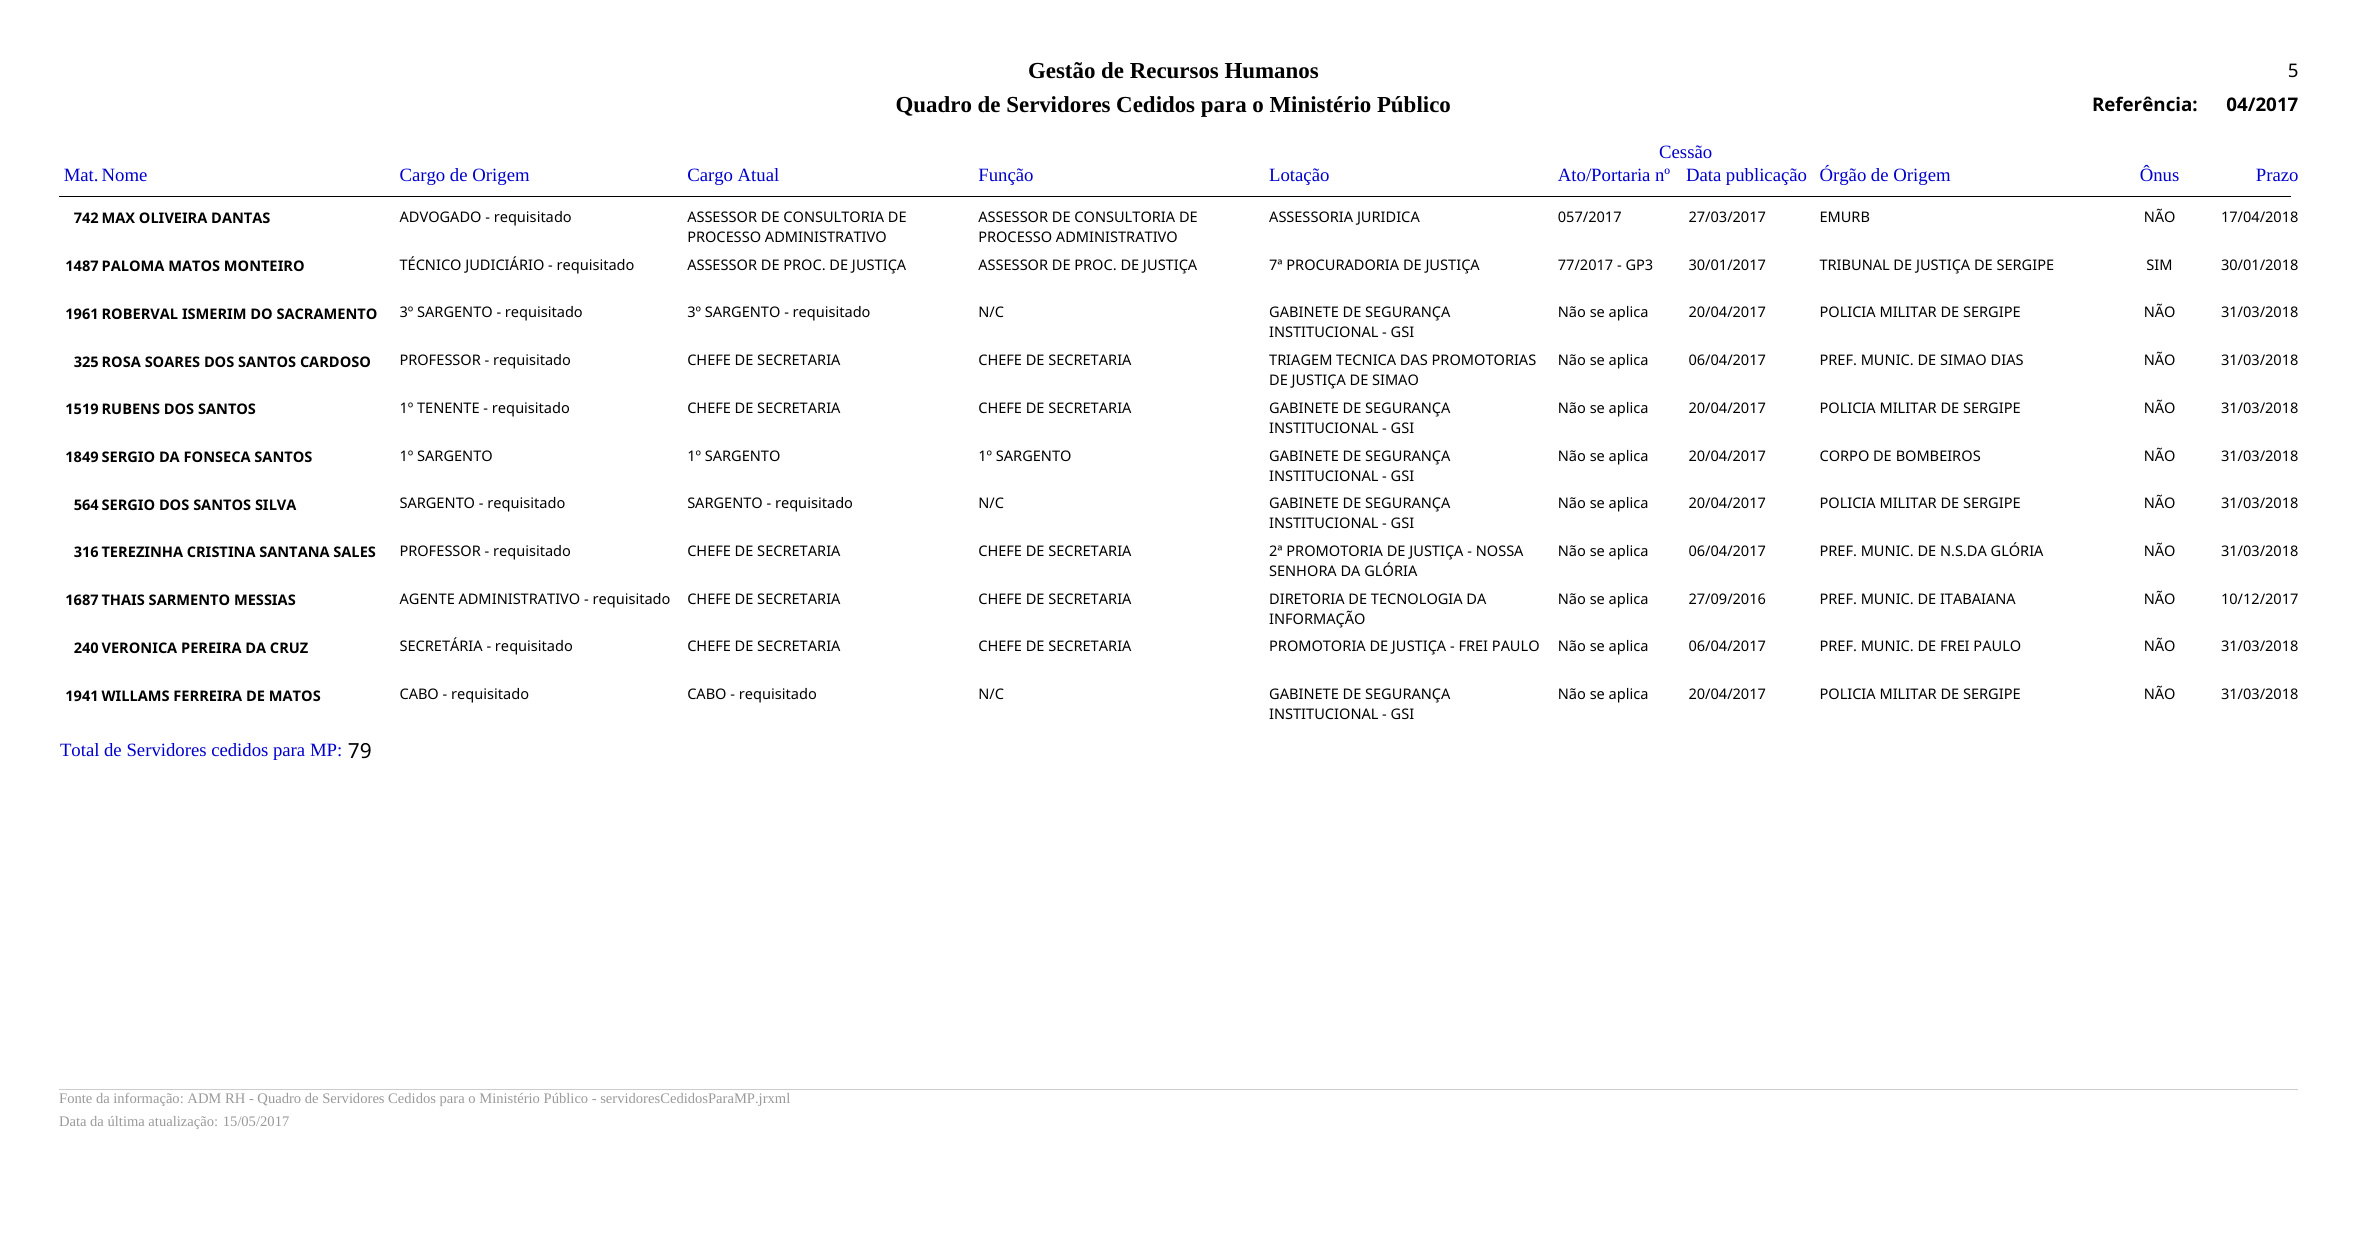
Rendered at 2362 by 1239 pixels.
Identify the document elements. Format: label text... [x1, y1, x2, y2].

table_header PREF. MUNIC. DE N.S.DA GLÓRIA [1819, 541, 2119, 587]
table_cell [2298, 685, 2361, 708]
table_cell [1552, 590, 1558, 612]
table_header NÃO [2119, 398, 2200, 422]
table_header N/C [978, 684, 1261, 730]
table_cell Fonte da informação: ADM RH - Quadro de Servidores Cedidos para o Ministério Público - servidoresCedidosParaMP.jrxml [59, 1090, 2298, 1113]
table_cell [1813, 256, 1819, 278]
table_header 2ª PROMOTORIA DE JUSTIÇA - NOSSA SENHORA DA GLÓRIA [1269, 541, 1552, 587]
table_cell [1552, 474, 1558, 490]
table_cell Data da última atualização: [59, 1113, 223, 1137]
table_cell [1552, 331, 1558, 347]
table_header GABINETE DE SEGURANÇA INSTITUCIONAL - GSI [1269, 493, 1552, 539]
table_cell [681, 351, 687, 374]
table_cell [399, 255, 681, 301]
table_header NÃO [2119, 541, 2200, 565]
table_cell [1819, 350, 2119, 396]
table_header 20/04/2017 [1688, 302, 1813, 326]
table_cell [12, 398, 98, 444]
table_header GABINETE DE SEGURANÇA INSTITUCIONAL - GSI [1269, 302, 1552, 349]
table_header Não se aplica [1558, 589, 1683, 616]
table_cell [1684, 474, 1688, 490]
table_header CHEFE DE SECRETARIA [978, 350, 1261, 396]
table_cell [1552, 521, 1558, 538]
table_header 30/01/2018 [2200, 255, 2298, 283]
table_cell [1269, 350, 1552, 396]
table_cell 15/05/2017 [223, 1113, 377, 1137]
table_cell [970, 638, 978, 660]
table_cell [101, 302, 393, 348]
table_cell [970, 351, 978, 374]
table_cell [1819, 302, 2119, 348]
table_cell [970, 235, 978, 252]
table_cell [0, 739, 15, 766]
table_cell THAIS SARMENTO MESSIAS [101, 590, 393, 635]
table_cell [2298, 1089, 2361, 1113]
table_header [0, 0, 2361, 57]
table_cell 325 [12, 351, 98, 380]
table_cell [393, 164, 399, 193]
table_cell [393, 331, 399, 347]
table_header 77/2017 - GP3 [1558, 255, 1683, 282]
table_cell [681, 685, 687, 708]
table_header SARGENTO - requisitado [687, 493, 970, 539]
table_cell [1261, 256, 1269, 278]
table_cell [978, 350, 1261, 396]
table_cell [1269, 302, 1552, 348]
table_cell [681, 208, 687, 231]
table_cell [2200, 398, 2298, 444]
table_cell [681, 617, 687, 633]
table_header NÃO [2119, 207, 2200, 231]
table_cell [687, 398, 970, 444]
table_cell [1684, 399, 1688, 422]
table_cell Nome [101, 164, 393, 193]
table_cell [970, 474, 978, 490]
table_cell 1941 [12, 685, 98, 714]
table_cell [2119, 207, 2200, 253]
table_cell [2298, 164, 2361, 193]
table_cell [2298, 235, 2361, 252]
table_cell [1261, 447, 1269, 469]
table_cell [1688, 469, 1813, 492]
table_cell [1552, 617, 1558, 633]
table_cell [2119, 398, 2200, 444]
table_header 30/01/2017 [1688, 255, 1813, 278]
table_cell [0, 125, 2361, 141]
table_cell [2119, 255, 2200, 301]
table_cell [0, 447, 12, 469]
table_cell [1684, 351, 1688, 374]
table_header Não se aplica [1558, 493, 1683, 520]
table_cell [1684, 256, 1688, 278]
table_cell [0, 474, 12, 490]
table_cell [0, 378, 12, 395]
table_cell [1552, 164, 1558, 193]
table_cell [2200, 207, 2298, 253]
table_cell [12, 302, 98, 348]
table_cell [681, 712, 687, 729]
table_cell [1813, 495, 1819, 517]
table_header 31/03/2018 [2200, 445, 2298, 474]
table_cell [12, 714, 98, 730]
table_header TÉCNICO JUDICIÁRIO - requisitado [399, 255, 681, 301]
table_cell [681, 256, 687, 278]
table_cell [970, 542, 978, 565]
table_cell Cargo Atual [687, 164, 970, 193]
table_cell [1558, 663, 1683, 682]
table_cell [2298, 542, 2361, 565]
table_header TRIAGEM TECNICA DAS PROMOTORIAS DE JUSTIÇA DE SIMAO [1269, 350, 1552, 396]
table_cell [1261, 164, 1269, 193]
table_cell WILLAMS FERREIRA DE MATOS [101, 685, 393, 730]
table_cell [1558, 616, 1683, 635]
table_header CHEFE DE SECRETARIA [687, 398, 970, 444]
table_header GABINETE DE SEGURANÇA INSTITUCIONAL - GSI [1269, 684, 1552, 730]
table_header 27/09/2016 [1688, 589, 1813, 612]
table_cell [2298, 283, 2361, 299]
table_cell [2119, 612, 2200, 635]
table_cell [0, 399, 12, 422]
table_cell [2200, 474, 2298, 492]
table_cell [1552, 712, 1558, 729]
table_cell [1552, 256, 1558, 278]
table_header EMURB [1819, 207, 2119, 253]
table_cell PALOMA MATOS MONTEIRO [101, 256, 393, 301]
table_cell [2298, 712, 2361, 729]
table_cell [1813, 569, 1819, 586]
table_cell [1261, 208, 1269, 231]
table_cell [1684, 638, 1688, 660]
table_cell [1552, 351, 1558, 374]
table_cell [1558, 302, 1683, 348]
table_cell Data publicação [1686, 164, 1811, 193]
table_cell [399, 398, 681, 444]
table_cell [1261, 399, 1269, 422]
table_cell [0, 665, 12, 681]
table_cell [687, 207, 970, 253]
table_cell [342, 739, 348, 766]
table_header ASSESSOR DE PROC. DE JUSTIÇA [978, 255, 1261, 301]
table_cell [1552, 665, 1558, 681]
table_header 31/03/2018 [2200, 350, 2298, 378]
table_header 1º SARGENTO [399, 445, 681, 492]
table_cell [12, 475, 98, 492]
table_header Não se aplica [1558, 445, 1683, 472]
table_cell [1552, 569, 1558, 586]
table_cell [970, 447, 978, 469]
table_cell [1688, 612, 1813, 635]
table_cell [1552, 235, 1558, 252]
table_cell [1261, 331, 1269, 347]
table_cell [1684, 426, 1688, 442]
table_header Não se aplica [1558, 636, 1683, 663]
table_cell [393, 447, 399, 469]
table_cell [0, 617, 12, 633]
table_header CHEFE DE SECRETARIA [978, 541, 1261, 587]
table_cell [1813, 378, 1819, 395]
table_cell [101, 255, 393, 301]
table_cell 1687 [12, 590, 98, 618]
table_cell [1688, 708, 1813, 730]
table_cell [1813, 399, 1819, 422]
table_cell [393, 685, 399, 708]
table_cell [681, 378, 687, 395]
table_cell [1684, 208, 1688, 231]
table_cell [0, 208, 12, 231]
table_cell [2298, 304, 2361, 326]
table_header NÃO [2119, 493, 2200, 517]
table_cell [970, 495, 978, 517]
table_cell [970, 208, 978, 231]
table_cell [1813, 542, 1819, 565]
table_cell [2200, 712, 2298, 730]
table_cell [2298, 521, 2361, 538]
table_header Não se aplica [1558, 398, 1683, 425]
table_cell [393, 638, 399, 660]
table_header ASSESSOR DE CONSULTORIA DE PROCESSO ADMINISTRATIVO [978, 207, 1261, 253]
table_cell 5 [2143, 57, 2298, 84]
table_header ASSESSOR DE PROC. DE JUSTIÇA [687, 255, 970, 301]
table_header CHEFE DE SECRETARIA [687, 589, 970, 635]
table_cell [970, 426, 978, 442]
table_cell [1684, 378, 1688, 395]
table_cell [12, 207, 98, 253]
table_cell [1261, 569, 1269, 586]
table_cell [2119, 660, 2200, 682]
table_cell [970, 164, 978, 193]
table_cell 742 [12, 208, 98, 237]
table_header Não se aplica [1558, 684, 1683, 711]
table_cell [1813, 590, 1819, 612]
table_cell [2298, 617, 2361, 633]
table_cell [1813, 447, 1819, 469]
table_cell [0, 57, 345, 84]
table_cell 1519 [12, 399, 98, 428]
table_cell [2298, 256, 2361, 278]
table_cell [393, 474, 399, 490]
table_cell [681, 521, 687, 538]
table_header CORPO DE BOMBEIROS [1819, 445, 2119, 492]
table_cell [1684, 283, 1688, 299]
table_cell [1552, 208, 1558, 231]
table_cell 316 [12, 542, 98, 571]
table_cell [1811, 164, 1819, 193]
table_cell [393, 283, 399, 299]
table_header NÃO [2119, 636, 2200, 660]
table_header 1º SARGENTO [978, 445, 1261, 492]
table_cell Cargo de Origem [399, 164, 681, 193]
table_cell [970, 617, 978, 633]
table_cell [1684, 447, 1688, 469]
table_cell [393, 208, 399, 231]
table_cell [1261, 665, 1269, 681]
table_cell 1487 [12, 256, 98, 284]
table_header 31/03/2018 [2200, 541, 2298, 569]
table_cell [1552, 638, 1558, 660]
table_cell [1261, 378, 1269, 395]
table_cell [1558, 711, 1683, 730]
table_cell [101, 207, 393, 253]
table_cell [681, 590, 687, 612]
table_cell [2298, 331, 2361, 347]
table_cell [393, 351, 399, 374]
table_header GABINETE DE SEGURANÇA INSTITUCIONAL - GSI [1269, 398, 1552, 444]
table_cell [681, 542, 687, 565]
table_cell [2119, 469, 2200, 492]
table_header PROFESSOR - requisitado [399, 541, 681, 587]
table_cell [1813, 617, 1819, 633]
table_cell [499, 739, 2361, 766]
table_cell [1684, 685, 1688, 708]
table_header 31/03/2018 [2200, 398, 2298, 426]
table_header 1º TENENTE - requisitado [399, 398, 681, 444]
table_cell [0, 91, 345, 124]
table_cell [2200, 522, 2298, 539]
table_cell [0, 542, 12, 565]
table_cell [0, 283, 12, 299]
table_cell 240 [12, 638, 98, 666]
table_header CHEFE DE SECRETARIA [978, 589, 1261, 635]
table_cell [1688, 660, 1813, 682]
table_cell [2298, 91, 2361, 124]
table_cell Referência: [2004, 91, 2197, 124]
table_cell [2298, 474, 2361, 490]
table_cell [1684, 665, 1688, 681]
table_cell [681, 304, 687, 326]
table_cell [393, 542, 399, 565]
table_cell [1261, 283, 1269, 299]
table_cell [970, 283, 978, 299]
table_header 06/04/2017 [1688, 636, 1813, 660]
table_cell [0, 521, 12, 538]
table_header 06/04/2017 [1688, 350, 1813, 374]
table_header CHEFE DE SECRETARIA [687, 541, 970, 587]
table_cell Total de Servidores cedidos para MP: [15, 739, 342, 769]
table_header POLICIA MILITAR DE SERGIPE [1819, 302, 2119, 349]
table_cell [0, 1089, 59, 1113]
table_cell [1819, 207, 2119, 253]
table_cell [1819, 255, 2119, 301]
table_cell [12, 571, 98, 587]
table_header NÃO [2119, 684, 2200, 708]
table_cell [2200, 302, 2298, 348]
table_cell [393, 712, 399, 729]
table_header N/C [978, 302, 1261, 349]
table_header ADVOGADO - requisitado [399, 207, 681, 253]
table_cell [399, 302, 681, 348]
table_header CHEFE DE SECRETARIA [687, 636, 970, 683]
table_cell [1269, 207, 1552, 253]
table_cell [0, 730, 2361, 736]
table_cell [393, 426, 399, 442]
table_cell [1558, 520, 1683, 539]
table_cell [970, 399, 978, 422]
table_cell [681, 164, 687, 193]
table_header Não se aplica [1558, 302, 1683, 329]
table_cell [0, 198, 2361, 207]
table_cell [1688, 207, 1813, 253]
table_cell [978, 207, 1261, 253]
table_cell Ônus [2119, 164, 2200, 193]
table_cell [393, 235, 399, 252]
table_cell [0, 235, 12, 252]
table_cell [1688, 350, 1813, 396]
table_cell [1819, 398, 2119, 444]
table_cell Cessão [1555, 141, 1816, 163]
table_cell [2298, 426, 2361, 442]
table_cell [1684, 590, 1688, 612]
table_header 10/12/2017 [2200, 589, 2298, 617]
table_header 31/03/2018 [2200, 684, 2298, 712]
table_cell [2298, 665, 2361, 681]
table_cell [393, 256, 399, 278]
table_cell [0, 304, 12, 326]
table_cell [1261, 495, 1269, 517]
table_header Não se aplica [1558, 541, 1683, 568]
table_cell [1813, 665, 1819, 681]
table_cell [0, 569, 12, 586]
table_cell [681, 569, 687, 586]
table_cell [0, 769, 2361, 1089]
table_cell RUBENS DOS SANTOS [101, 399, 393, 444]
table_cell [1261, 712, 1269, 729]
table_cell [1813, 712, 1819, 729]
table_header NÃO [2119, 589, 2200, 612]
table_cell [1552, 304, 1558, 326]
table_header 057/2017 [1558, 207, 1683, 234]
table_cell [2119, 565, 2200, 587]
table_cell [1688, 517, 1813, 539]
table_cell [1552, 378, 1558, 395]
table_cell [1552, 426, 1558, 442]
table_cell [1813, 521, 1819, 538]
table_cell [1261, 521, 1269, 538]
table_cell [1558, 255, 1683, 301]
table_cell MAX OLIVEIRA DANTAS [101, 208, 393, 253]
table_header ASSESSORIA JURIDICA [1269, 207, 1552, 253]
table_cell [393, 304, 399, 326]
table_cell [393, 521, 399, 538]
table_cell [377, 1113, 2361, 1137]
table_cell [1261, 474, 1269, 490]
table_cell [12, 255, 98, 301]
table_cell [681, 399, 687, 422]
table_header GABINETE DE SEGURANÇA INSTITUCIONAL - GSI [1269, 445, 1552, 492]
table_header 20/04/2017 [1688, 684, 1813, 708]
table_cell [1813, 208, 1819, 231]
table_cell [970, 304, 978, 326]
table_cell [1813, 426, 1819, 442]
table_header AGENTE ADMINISTRATIVO - requisitado [399, 589, 681, 635]
table_cell [687, 302, 970, 348]
table_cell [1813, 351, 1819, 374]
table_cell [1552, 447, 1558, 469]
table_cell [1688, 398, 1813, 444]
table_cell [1558, 398, 1683, 444]
table_header Não se aplica [1558, 350, 1683, 377]
table_cell [2200, 569, 2298, 587]
table_header DIRETORIA DE TECNOLOGIA DA INFORMAÇÃO [1269, 589, 1552, 635]
table_cell [970, 590, 978, 612]
table_header 1º SARGENTO [687, 445, 970, 492]
table_header SARGENTO - requisitado [399, 493, 681, 539]
table_cell [2298, 590, 2361, 612]
table_cell [0, 85, 2361, 91]
table_cell [970, 521, 978, 538]
table_cell [0, 164, 29, 193]
table_header SIM [2119, 255, 2200, 278]
table_cell [2298, 447, 2361, 469]
table_cell [1261, 235, 1269, 252]
table_header 20/04/2017 [1688, 398, 1813, 422]
table_cell [978, 398, 1261, 444]
table_cell [0, 141, 1555, 163]
table_cell Órgão de Origem [1819, 164, 2119, 193]
table_cell [970, 378, 978, 395]
table_cell [1688, 302, 1813, 348]
table_cell [1684, 569, 1688, 586]
table_cell [393, 378, 399, 395]
table_cell [1684, 542, 1688, 565]
table_cell [1684, 235, 1688, 252]
table_cell [1552, 542, 1558, 565]
table_cell [12, 350, 98, 396]
table_cell [1261, 617, 1269, 633]
table_cell [1552, 685, 1558, 708]
table_cell [0, 331, 12, 347]
table_cell [681, 283, 687, 299]
table_header CHEFE DE SECRETARIA [978, 398, 1261, 444]
table_cell [681, 426, 687, 442]
table_cell [1688, 255, 1813, 301]
table_cell [12, 523, 98, 539]
table_cell [2298, 57, 2361, 84]
table_cell [970, 331, 978, 347]
table_cell [1558, 568, 1683, 587]
table_header CHEFE DE SECRETARIA [978, 636, 1261, 683]
table_cell [1269, 398, 1552, 444]
table_cell [0, 1113, 59, 1137]
table_cell Lotação [1269, 164, 1552, 193]
table_header PROMOTORIA DE JUSTIÇA - FREI PAULO [1269, 636, 1552, 683]
table_cell Ato/Portaria nº [1558, 164, 1686, 193]
table_header ASSESSOR DE CONSULTORIA DE PROCESSO ADMINISTRATIVO [687, 207, 970, 253]
table_cell [1688, 565, 1813, 587]
table_cell 1849 [12, 447, 98, 475]
table_cell [978, 255, 1261, 301]
table_cell [1813, 331, 1819, 347]
table_cell [101, 398, 393, 444]
table_header TRIBUNAL DE JUSTIÇA DE SERGIPE [1819, 255, 2119, 301]
table_cell [0, 256, 12, 278]
table_cell [970, 665, 978, 681]
table_cell [1269, 255, 1552, 301]
table_header 27/03/2017 [1688, 207, 1813, 231]
table_cell [393, 495, 399, 517]
table_header SECRETÁRIA - requisitado [399, 636, 681, 683]
table_header CABO - requisitado [399, 684, 681, 730]
table_cell [2298, 351, 2361, 374]
table_cell [1558, 472, 1683, 492]
table_cell [970, 685, 978, 708]
table_cell 04/2017 [2200, 91, 2298, 124]
table_cell [2200, 350, 2298, 396]
table_cell [681, 495, 687, 517]
table_cell [399, 207, 681, 253]
table_cell [1261, 685, 1269, 708]
table_header 3º SARGENTO - requisitado [687, 302, 970, 349]
table_cell [1684, 617, 1688, 633]
table_cell [2119, 517, 2200, 539]
table_header CABO - requisitado [687, 684, 970, 730]
table_cell [2298, 638, 2361, 660]
table_cell [1558, 207, 1683, 253]
table_cell [1552, 399, 1558, 422]
table_header PREF. MUNIC. DE ITABAIANA [1819, 589, 2119, 635]
table_header 06/04/2017 [1688, 541, 1813, 565]
table_cell [399, 350, 681, 396]
table_cell Gestão de Recursos Humanos [345, 57, 2001, 85]
table_header NÃO [2119, 302, 2200, 326]
table_cell [1684, 331, 1688, 347]
table_cell [2298, 208, 2361, 231]
table_cell [1261, 542, 1269, 565]
table_header 31/03/2018 [2200, 493, 2298, 522]
table_cell [12, 666, 98, 682]
table_header 79 [348, 736, 499, 766]
table_header 20/04/2017 [1688, 493, 1813, 517]
table_cell [1261, 638, 1269, 660]
table_cell [681, 474, 687, 490]
table_cell [0, 495, 12, 517]
table_header PROFESSOR - requisitado [399, 350, 681, 396]
table_header NÃO [2119, 350, 2200, 374]
table_cell ROBERVAL ISMERIM DO SACRAMENTO [101, 304, 393, 349]
table_cell [1684, 521, 1688, 538]
table_cell Mat. [29, 164, 98, 193]
table_cell [2119, 708, 2200, 730]
table_cell Prazo [2200, 164, 2298, 193]
table_cell [2200, 255, 2298, 301]
table_cell Quadro de Servidores Cedidos para o Ministério Público [345, 91, 2001, 124]
table_cell [687, 350, 970, 396]
table_cell SERGIO DOS SANTOS SILVA [101, 495, 393, 539]
table_cell [0, 712, 12, 729]
table_cell [681, 331, 687, 347]
table_cell [0, 351, 12, 374]
table_cell SERGIO DA FONSECA SANTOS [101, 447, 393, 492]
table_cell [681, 638, 687, 660]
table_cell 1961 [12, 304, 98, 332]
table_header N/C [978, 493, 1261, 539]
table_cell [0, 685, 12, 708]
table_cell [1684, 495, 1688, 517]
table_header 7ª PROCURADORIA DE JUSTIÇA [1269, 255, 1552, 301]
table_header 3º SARGENTO - requisitado [399, 302, 681, 349]
table_cell [1558, 350, 1683, 396]
table_cell [1813, 283, 1819, 299]
table_cell [2200, 617, 2298, 635]
table_cell [2200, 665, 2298, 682]
table_cell [1813, 235, 1819, 252]
table_cell [681, 235, 687, 252]
table_header CHEFE DE SECRETARIA [687, 350, 970, 396]
table_cell [1552, 283, 1558, 299]
table_cell [681, 665, 687, 681]
table_cell Função [978, 164, 1261, 193]
table_cell [393, 569, 399, 586]
table_cell [1261, 426, 1269, 442]
table_cell [2119, 350, 2200, 396]
table_cell [2001, 57, 2143, 84]
table_header PREF. MUNIC. DE SIMAO DIAS [1819, 350, 2119, 396]
table_cell [0, 638, 12, 660]
table_cell [2298, 399, 2361, 422]
table_cell TEREZINHA CRISTINA SANTANA SALES [101, 542, 393, 587]
table_cell ROSA SOARES DOS SANTOS CARDOSO [101, 351, 393, 396]
table_cell [1261, 304, 1269, 326]
table_header 17/04/2018 [2200, 207, 2298, 235]
table_cell [0, 426, 12, 442]
table_cell [0, 590, 12, 612]
table_cell [1813, 304, 1819, 326]
table_cell [1261, 351, 1269, 374]
table_header 31/03/2018 [2200, 636, 2298, 665]
table_cell [1684, 304, 1688, 326]
table_cell [970, 712, 978, 729]
table_header POLICIA MILITAR DE SERGIPE [1819, 493, 2119, 539]
table_cell [101, 350, 393, 396]
table_cell [393, 590, 399, 612]
table_header PREF. MUNIC. DE FREI PAULO [1819, 636, 2119, 683]
table_cell [2298, 569, 2361, 586]
table_header 20/04/2017 [1688, 445, 1813, 469]
table_cell [1813, 638, 1819, 660]
table_cell [1684, 712, 1688, 729]
table_cell [2298, 378, 2361, 395]
table_cell [2119, 302, 2200, 348]
table_cell [1813, 685, 1819, 708]
table_cell [1261, 590, 1269, 612]
table_cell VERONICA PEREIRA DA CRUZ [101, 638, 393, 683]
table_header POLICIA MILITAR DE SERGIPE [1819, 684, 2119, 730]
table_cell [12, 618, 98, 635]
table_cell [393, 399, 399, 422]
table_cell [687, 255, 970, 301]
table_cell [393, 665, 399, 681]
table_cell 564 [12, 495, 98, 523]
table_cell [1552, 495, 1558, 517]
table_header POLICIA MILITAR DE SERGIPE [1819, 398, 2119, 444]
table_cell [393, 617, 399, 633]
table_cell [970, 569, 978, 586]
table_header NÃO [2119, 445, 2200, 469]
table_cell [1813, 474, 1819, 490]
table_cell [2298, 495, 2361, 517]
table_cell [681, 447, 687, 469]
table_cell [970, 256, 978, 278]
table_header 31/03/2018 [2200, 302, 2298, 331]
table_cell [1816, 141, 2361, 163]
table_cell [978, 302, 1261, 348]
